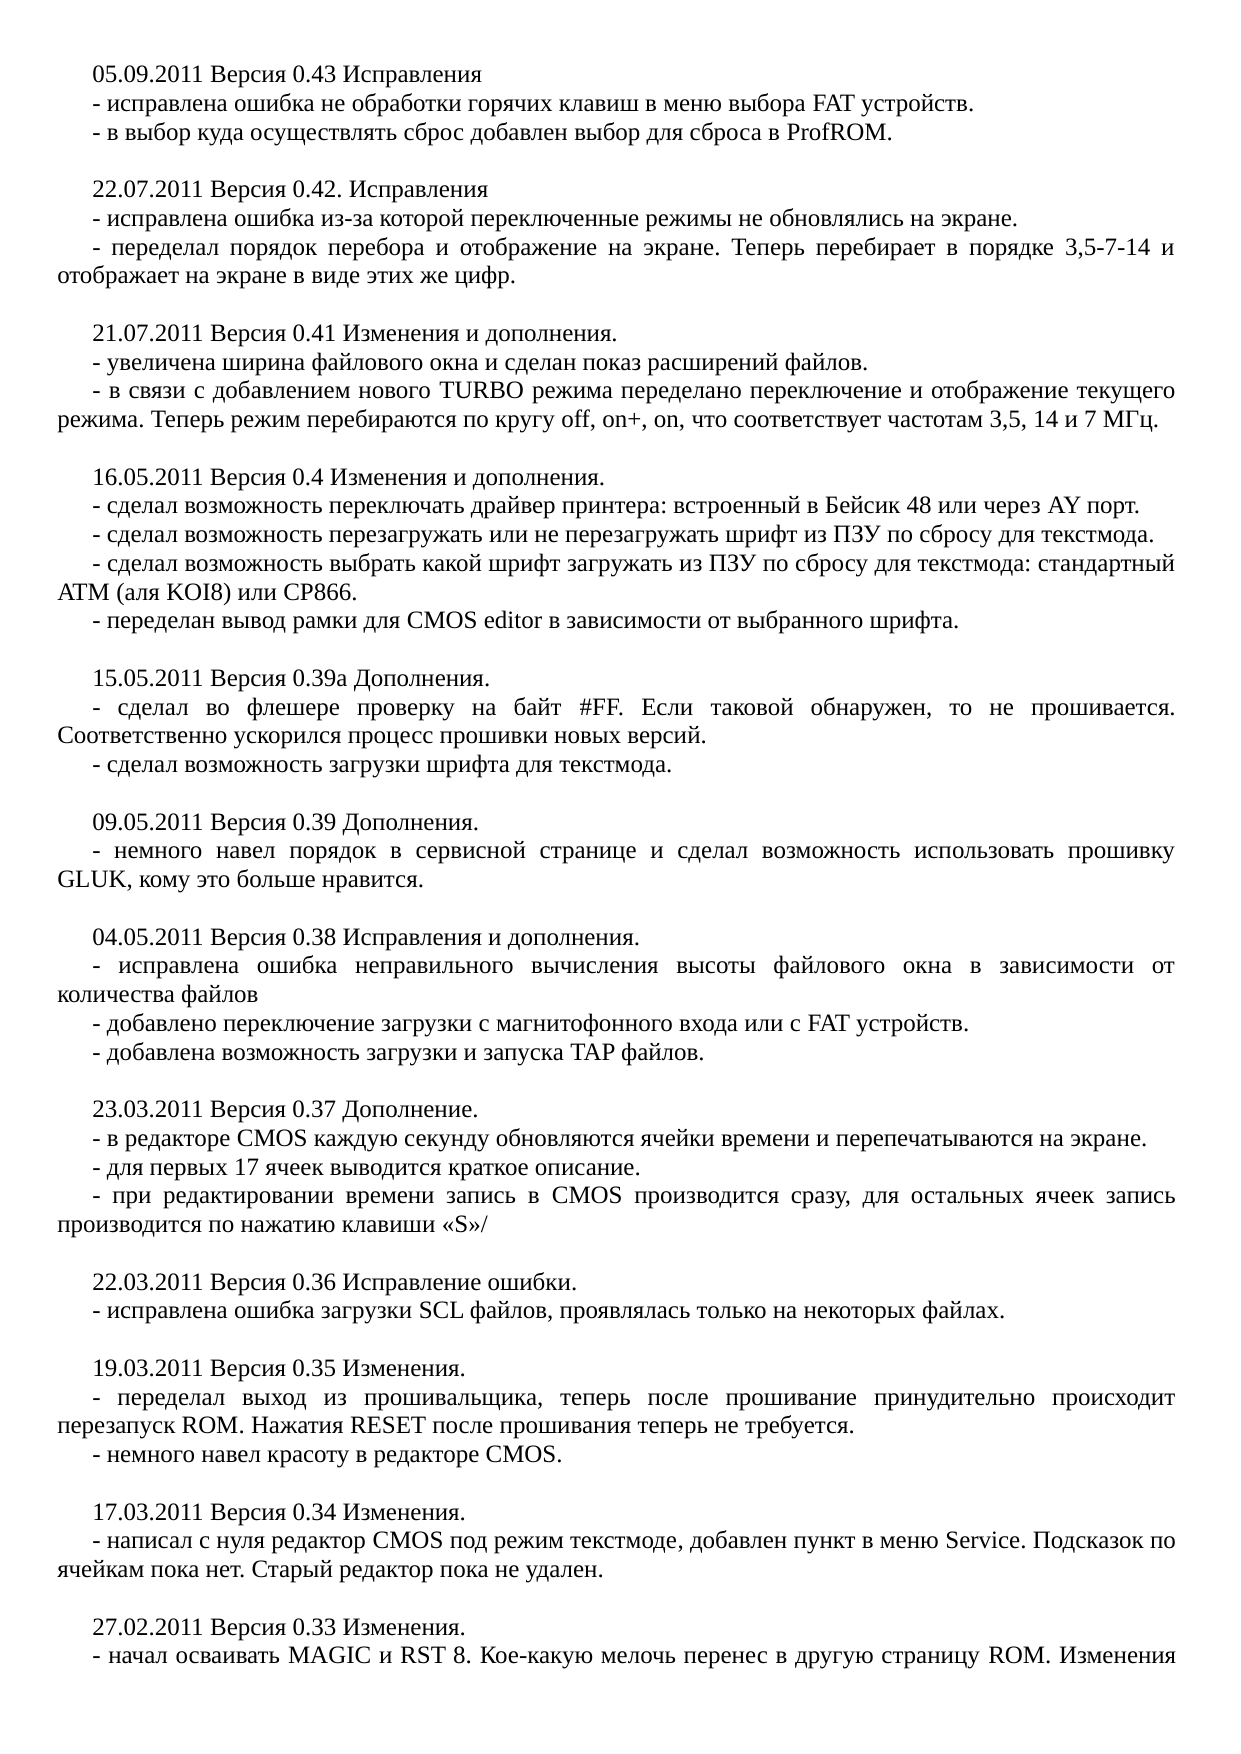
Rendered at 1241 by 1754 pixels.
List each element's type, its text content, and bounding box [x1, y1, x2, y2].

text - в редакторе CMOS каждую секунду обновляются ячейки времени и перепечатываются на экране. [57, 1123, 1176, 1152]
text - в выбор куда осуществлять сброс добавлен выбор для сброса в ProfROM. [57, 117, 1176, 146]
text - исправлена ошибка не обработки горячих клавиш в меню выбора FAT устройств. [57, 88, 1176, 117]
text - сделал во флешере проверку на байт #FF. Если таковой обнаружен, то не прошивается. Соответственно ускорился процесс прошивки новых версий. [57, 692, 1176, 749]
text - переделал выход из прошивальщика, теперь после прошивание принудительно происходит перезапуск ROM. Нажатия RESET после прошивания теперь не требуется. [57, 1382, 1176, 1439]
text 17.03.2011 Версия 0.34 Изменения. [57, 1497, 1176, 1526]
text - для первых 17 ячеек выводится краткое описание. [57, 1152, 1176, 1181]
text - начал осваивать MAGIC и RST 8. Кое-какую мелочь перенес в другую страницу ROM. Изменения [57, 1641, 1176, 1669]
text - переделан вывод рамки для CMOS editor в зависимости от выбранного шрифта. [57, 606, 1176, 634]
text 27.02.2011 Версия 0.33 Изменения. [57, 1612, 1176, 1641]
text - в связи с добавлением нового TURBO режима переделано переключение и отображение текущего режима. Теперь режим перебираются по кругу off, on+, on, что соответствует частотам 3,5, 14 и 7 МГц. [57, 376, 1176, 433]
text - немного навел порядок в сервисной странице и сделал возможность использовать прошивку GLUK, кому это больше нравится. [57, 836, 1176, 893]
text - исправлена ошибка загрузки SCL файлов, проявлялась только на некоторых файлах. [57, 1296, 1176, 1324]
text 23.03.2011 Версия 0.37 Дополнение. [57, 1094, 1176, 1123]
text - добавлено переключение загрузки с магнитофонного входа или с FAT устройств. [57, 1008, 1176, 1037]
text - сделал возможность загрузки шрифта для текстмода. [57, 749, 1176, 778]
text 09.05.2011 Версия 0.39 Дополнения. [57, 807, 1176, 836]
text - исправлена ошибка из-за которой переключенные режимы не обновлялись на экране. [57, 203, 1176, 232]
text - написал с нуля редактор CMOS под режим текстмоде, добавлен пункт в меню Service. Подсказок по ячейкам пока нет. Старый редактор пока не удален. [57, 1526, 1176, 1583]
text 15.05.2011 Версия 0.39а Дополнения. [57, 663, 1176, 692]
text 22.03.2011 Версия 0.36 Исправление ошибки. [57, 1267, 1176, 1296]
text 19.03.2011 Версия 0.35 Изменения. [57, 1353, 1176, 1382]
text - переделал порядок перебора и отображение на экране. Теперь перебирает в порядке 3,5-7-14 и отображает на экране в виде этих же цифр. [57, 232, 1176, 289]
text - увеличена ширина файлового окна и сделан показ расширений файлов. [57, 347, 1176, 376]
text 16.05.2011 Версия 0.4 Изменения и дополнения. [57, 462, 1176, 491]
text 21.07.2011 Версия 0.41 Изменения и дополнения. [57, 318, 1176, 347]
text 05.09.2011 Версия 0.43 Исправления [57, 59, 1176, 88]
text - добавлена возможность загрузки и запуска TAP файлов. [57, 1037, 1176, 1066]
text - сделал возможность выбрать какой шрифт загружать из ПЗУ по сбросу для текстмода: стандартный ATM (аля KOI8) или CP866. [57, 548, 1176, 606]
text 22.07.2011 Версия 0.42. Исправления [57, 174, 1176, 203]
text - сделал возможность перезагружать или не перезагружать шрифт из ПЗУ по сбросу для текстмода. [57, 519, 1176, 548]
text - при редактировании времени запись в CMOS производится сразу, для остальных ячеек запись производится по нажатию клавиши «S»/ [57, 1181, 1176, 1238]
text - немного навел красоту в редакторе CMOS. [57, 1439, 1176, 1468]
text 04.05.2011 Версия 0.38 Исправления и дополнения. [57, 922, 1176, 951]
text - исправлена ошибка неправильного вычисления высоты файлового окна в зависимости от количества файлов [57, 951, 1176, 1008]
text - сделал возможность переключать драйвер принтера: встроенный в Бейсик 48 или через AY порт. [57, 491, 1176, 519]
